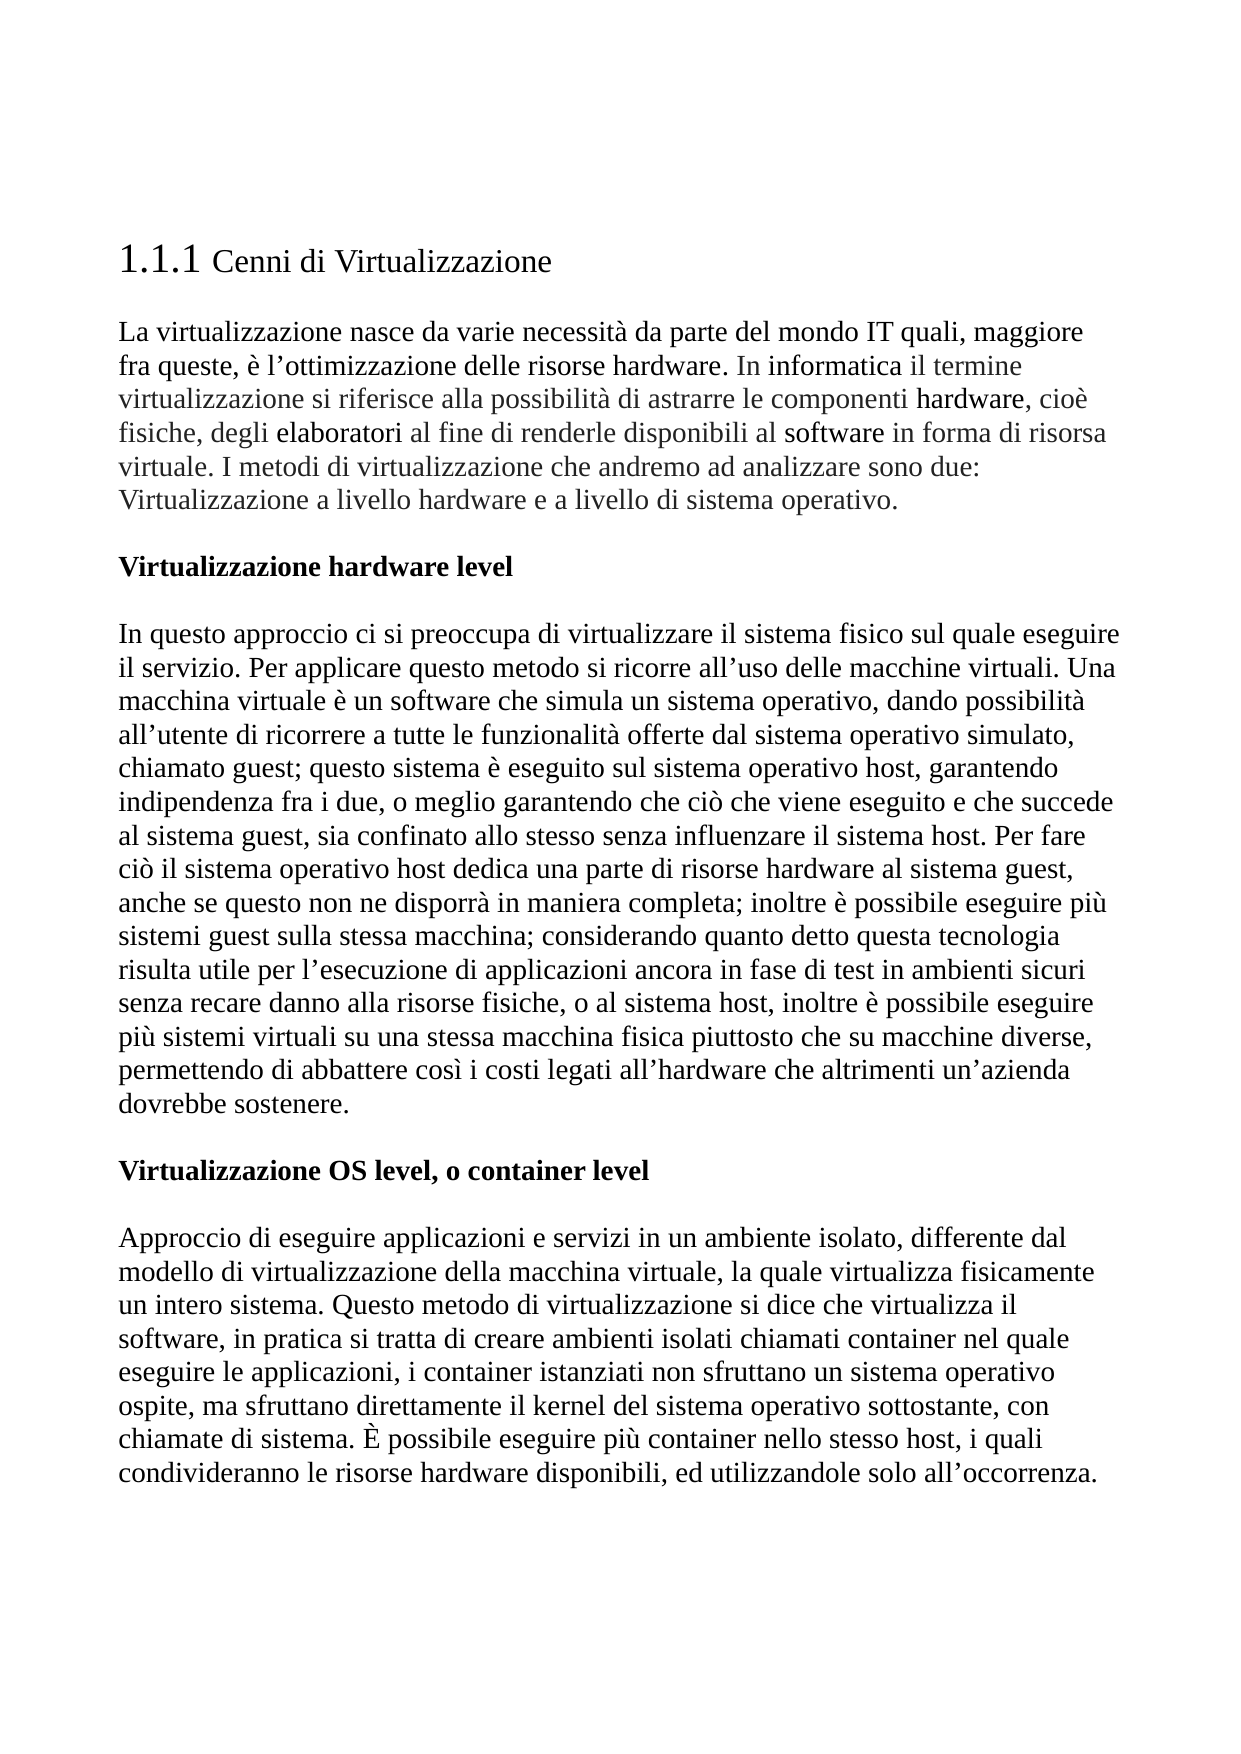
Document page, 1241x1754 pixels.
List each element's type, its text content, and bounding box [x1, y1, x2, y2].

text Approccio di eseguire applicazioni e servizi in un ambiente isolato, differente dal modello di virtualizzazione della macchina virtuale, la quale virtualizza fisicamente un intero sistema. Questo metodo di virtualizzazione si dice che virtualizza il software, in pratica si tratta di creare ambienti isolati chiamati container nel quale eseguire le applicazioni, i container istanziati non sfruttano un sistema operativo ospite, ma sfruttano direttamente il kernel del sistema operativo sottostante, con chiamate di sistema. È possibile eseguire più container nello stesso host, i quali condivideranno le risorse hardware disponibili, ed utilizzandole solo all’occorrenza. [118, 1220, 1122, 1488]
text Virtualizzazione OS level, o container level [118, 1153, 1122, 1187]
text Virtualizzazione hardware level [118, 549, 1122, 583]
text 1.1.1 Cenni di Virtualizzazione [118, 233, 1122, 281]
text La virtualizzazione nasce da varie necessità da parte del mondo IT quali, maggiore fra queste, è l’ottimizzazione delle risorse hardware. In informatica il termine virtualizzazione si riferisce alla possibilità di astrarre le componenti hardware, cioè fisiche, degli elaboratori al fine di renderle disponibili al software in forma di risorsa virtuale. I metodi di virtualizzazione che andremo ad analizzare sono due: Virtualizzazione a livello hardware e a livello di sistema operativo. [118, 314, 1122, 516]
text In questo approccio ci si preoccupa di virtualizzare il sistema fisico sul quale eseguire il servizio. Per applicare questo metodo si ricorre all’uso delle macchine virtuali. Una macchina virtuale è un software che simula un sistema operativo, dando possibilità all’utente di ricorrere a tutte le funzionalità offerte dal sistema operativo simulato, chiamato guest; questo sistema è eseguito sul sistema operativo host, garantendo indipendenza fra i due, o meglio garantendo che ciò che viene eseguito e che succede al sistema guest, sia confinato allo stesso senza influenzare il sistema host. Per fare ciò il sistema operativo host dedica una parte di risorse hardware al sistema guest, anche se questo non ne disporrà in maniera completa; inoltre è possibile eseguire più sistemi guest sulla stessa macchina; considerando quanto detto questa tecnologia risulta utile per l’esecuzione di applicazioni ancora in fase di test in ambienti sicuri senza recare danno alla risorse fisiche, o al sistema host, inoltre è possibile eseguire più sistemi virtuali su una stessa macchina fisica piuttosto che su macchine diverse, permettendo di abbattere così i costi legati all’hardware che altrimenti un’azienda dovrebbe sostenere. [118, 616, 1122, 1119]
